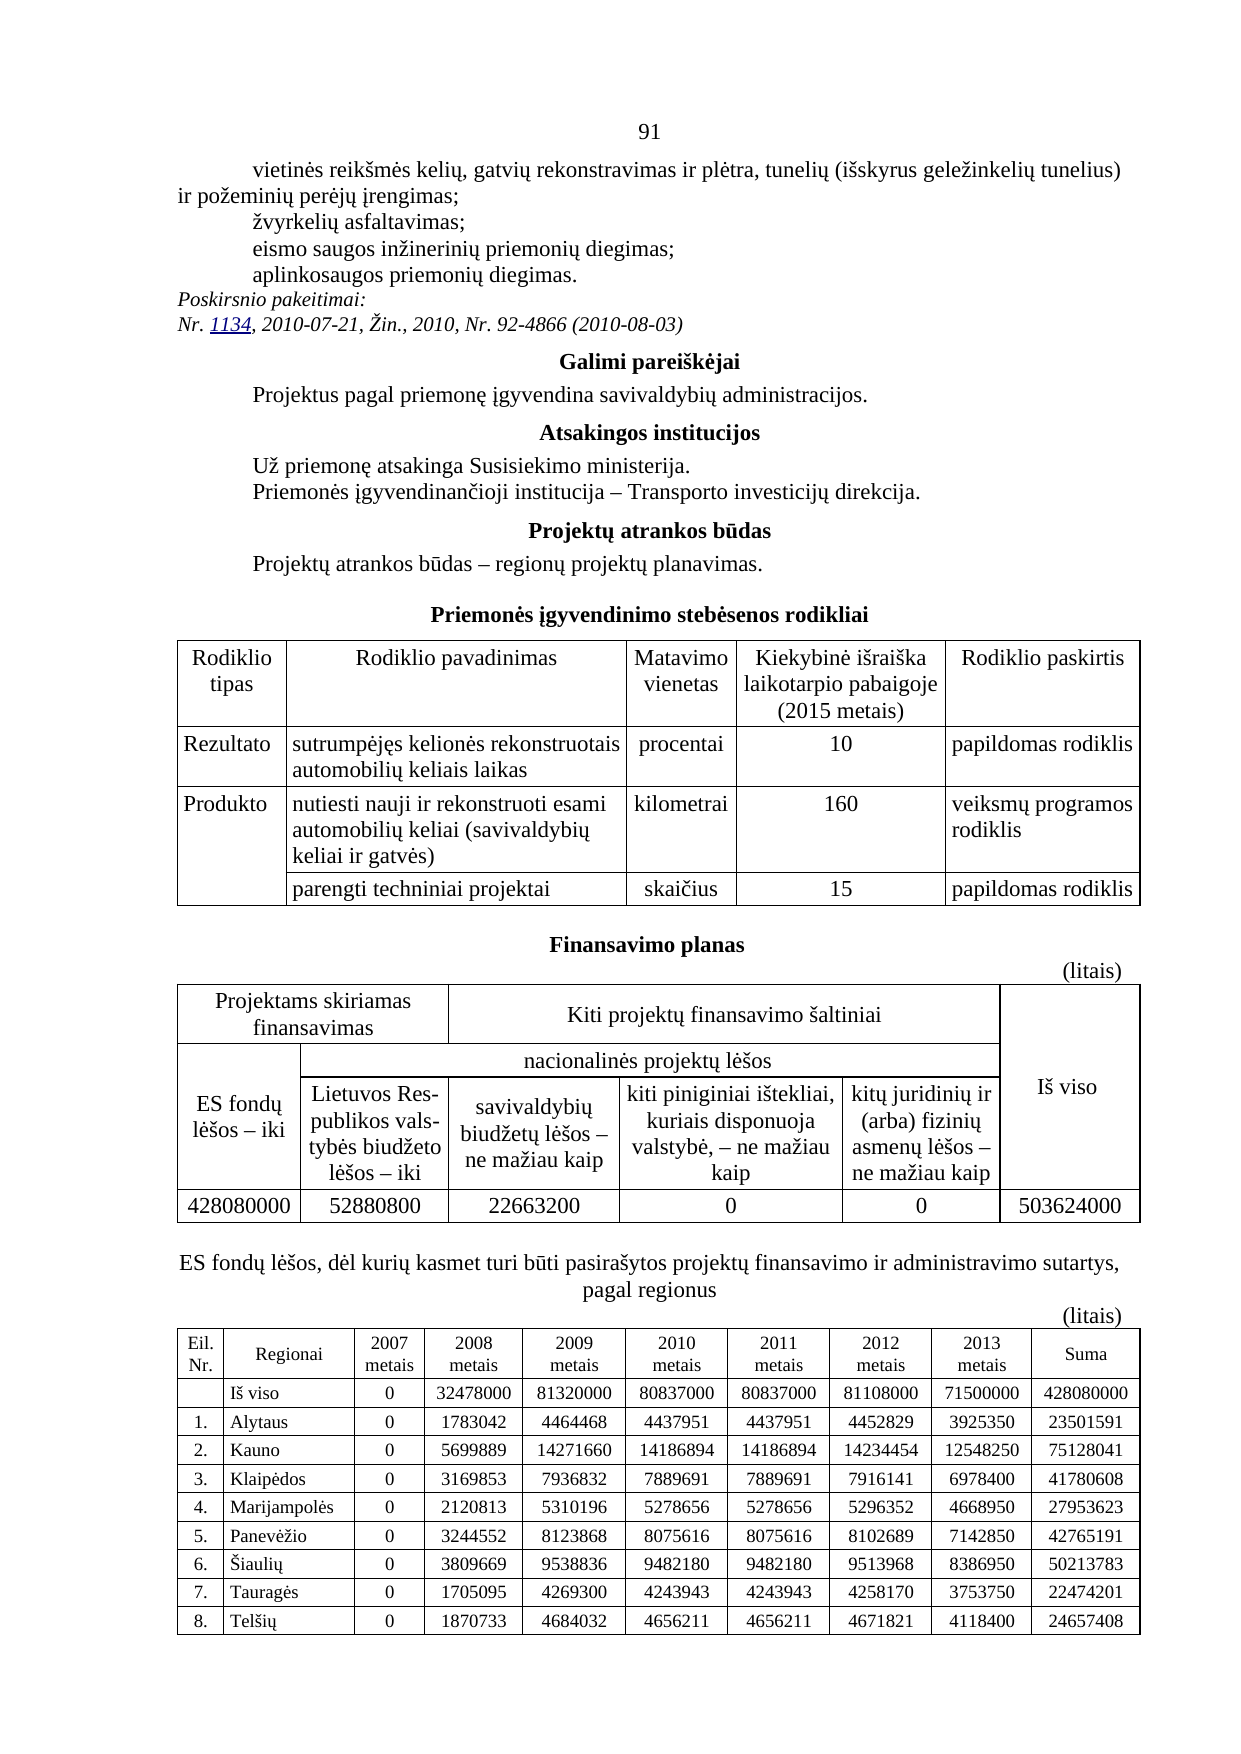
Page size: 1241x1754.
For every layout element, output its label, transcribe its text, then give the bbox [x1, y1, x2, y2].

text (litais) [177, 957, 1122, 983]
table_cell 6978400 [932, 1465, 1031, 1492]
table_cell 0 [843, 1190, 999, 1222]
table_cell 0 [355, 1522, 424, 1549]
table_cell 5296352 [830, 1493, 931, 1521]
table_cell 5278656 [626, 1493, 727, 1521]
table_cell 4243943 [728, 1579, 829, 1606]
table_cell [178, 1379, 223, 1407]
table_cell 2120813 [425, 1493, 522, 1521]
text žvyrkelių asfaltavimas; [177, 208, 1122, 235]
table_cell 160 [737, 787, 945, 872]
table_cell savivaldybių biudžetų lėšos – ne mažiau kaip [449, 1078, 619, 1189]
table_cell 0 [355, 1579, 424, 1606]
text Galimi pareiškėjai [177, 348, 1122, 374]
table_cell Panevėžio [224, 1522, 354, 1549]
table_cell 428080000 [1032, 1379, 1139, 1407]
table_cell 503624000 [1001, 1190, 1139, 1222]
table_header Suma [1032, 1329, 1139, 1378]
table_cell 0 [355, 1465, 424, 1492]
table_cell 0 [355, 1436, 424, 1464]
table_header 2011 metais [728, 1329, 829, 1378]
table_cell 428080000 [178, 1190, 300, 1222]
table_cell 3. [178, 1465, 223, 1492]
table_cell 80837000 [728, 1379, 829, 1407]
table_cell 3925350 [932, 1408, 1031, 1435]
table_cell 6. [178, 1550, 223, 1577]
table_cell Marijampolės [224, 1493, 354, 1521]
text Projektų atrankos būdas – regionų projektų planavimas. [177, 550, 1122, 576]
text Priemonės įgyvendinimo stebėsenos rodikliai [177, 601, 1122, 628]
table_cell 9482180 [728, 1550, 829, 1577]
table_cell 4437951 [728, 1408, 829, 1435]
table_cell 7916141 [830, 1465, 931, 1492]
table_cell sutrumpėjęs kelionės rekonstruotais automobilių keliais laikas [287, 727, 626, 786]
table_cell 50213783 [1032, 1550, 1139, 1577]
table_cell 1705095 [425, 1579, 522, 1606]
table_header Projektams skiriamas finansavimas [178, 985, 448, 1043]
text Už priemonę atsakinga Susisiekimo ministerija. [177, 452, 1122, 478]
table_header Kiekybinė išraiška laikotarpio pabaigoje (2015 metais) [737, 641, 945, 726]
table_header Iš viso [1001, 985, 1139, 1189]
text ES fondų lėšos, dėl kurių kasmet turi būti pasirašytos projektų finansavimo ir administravimo sutartys, pagal regionus [177, 1249, 1122, 1302]
text eismo saugos inžinerinių priemonių diegimas; [177, 235, 1122, 261]
table_cell 4684032 [523, 1607, 625, 1634]
table_cell 1870733 [425, 1607, 522, 1634]
table_cell 7936832 [523, 1465, 625, 1492]
table_cell nutiesti nauji ir rekonstruoti esami automobilių keliai (savivaldybių keliai ir gatvės) [287, 787, 626, 872]
text aplinkosaugos priemonių diegimas. [177, 261, 1122, 287]
table_cell 71500000 [932, 1379, 1031, 1407]
table_cell 27953623 [1032, 1493, 1139, 1521]
table_cell Lietuvos Res­publikos vals­tybės biudžeto lėšos – iki [301, 1078, 448, 1189]
table_cell 0 [620, 1190, 842, 1222]
table_cell 14186894 [728, 1436, 829, 1464]
text vietinės reikšmės kelių, gatvių rekonstravimas ir plėtra, tunelių (išskyrus geležinkelių tunelius) ir požeminių perėjų įrengimas; [177, 156, 1122, 208]
table_cell 75128041 [1032, 1436, 1139, 1464]
table_cell 0 [355, 1550, 424, 1577]
table_cell 8102689 [830, 1522, 931, 1549]
table_cell Klaipėdos [224, 1465, 354, 1492]
table_header Rodiklio paskirtis [946, 641, 1139, 726]
table_cell 14186894 [626, 1436, 727, 1464]
table_cell 4656211 [626, 1607, 727, 1634]
table_cell Kauno [224, 1436, 354, 1464]
table_header Rodiklio tipas [178, 641, 286, 726]
table_header 2012 metais [830, 1329, 931, 1378]
table_cell 12548250 [932, 1436, 1031, 1464]
table_cell 2. [178, 1436, 223, 1464]
table_cell Alytaus [224, 1408, 354, 1435]
table_cell 9538836 [523, 1550, 625, 1577]
table_cell 5278656 [728, 1493, 829, 1521]
text (litais) [177, 1302, 1122, 1328]
text Projektus pagal priemonę įgyvendina savivaldybių administracijos. [177, 381, 1122, 407]
text Poskirsnio pakeitimai: [177, 287, 1122, 311]
table_cell papildomas rodiklis [946, 727, 1139, 786]
table_cell 8123868 [523, 1522, 625, 1549]
table_cell 0 [355, 1607, 424, 1634]
table_header 2010 metais [626, 1329, 727, 1378]
table_cell 8. [178, 1607, 223, 1634]
text Finansavimo planas [177, 931, 1122, 957]
table_cell 9482180 [626, 1550, 727, 1577]
text Projektų atrankos būdas [177, 517, 1122, 544]
table_cell 1. [178, 1408, 223, 1435]
table_cell 7. [178, 1579, 223, 1606]
table_cell ES fondų lėšos – iki [178, 1044, 300, 1189]
table_cell 52880800 [301, 1190, 448, 1222]
table_cell 15 [737, 873, 945, 905]
table_cell kitų juridinių ir (arba) fizinių asmenų lėšos – ne mažiau kaip [843, 1078, 999, 1189]
table_header 2013 metais [932, 1329, 1031, 1378]
table_cell 4258170 [830, 1579, 931, 1606]
table_cell parengti techniniai projektai [287, 873, 626, 905]
table_cell 0 [355, 1379, 424, 1407]
table_cell 8075616 [626, 1522, 727, 1549]
table_cell 3809669 [425, 1550, 522, 1577]
table_cell 4668950 [932, 1493, 1031, 1521]
table_cell 3244552 [425, 1522, 522, 1549]
table_cell kilometrai [627, 787, 736, 872]
table_cell 4656211 [728, 1607, 829, 1634]
table_cell 4464468 [523, 1408, 625, 1435]
table_cell 0 [355, 1408, 424, 1435]
table_cell 14234454 [830, 1436, 931, 1464]
table_cell 9513968 [830, 1550, 931, 1577]
table_cell 22663200 [449, 1190, 619, 1222]
table_cell 3753750 [932, 1579, 1031, 1606]
table_header 2008 metais [425, 1329, 522, 1378]
table_header Eil. Nr. [178, 1329, 223, 1378]
table_cell 10 [737, 727, 945, 786]
text Priemonės įgyvendinančioji institucija – Transporto investicijų direkcija. [177, 478, 1122, 505]
table_cell veiksmų programos rodiklis [946, 787, 1139, 872]
text Nr. 1134, 2010-07-21, Žin., 2010, Nr. 92-4866 (2010-08-03) [177, 311, 1122, 336]
table_cell papildomas rodiklis [946, 873, 1139, 905]
table_cell 7142850 [932, 1522, 1031, 1549]
table_cell 1783042 [425, 1408, 522, 1435]
table_header Regionai [224, 1329, 354, 1378]
table_cell 0 [355, 1493, 424, 1521]
table_cell Tauragės [224, 1579, 354, 1606]
table_cell 4269300 [523, 1579, 625, 1606]
table_cell 32478000 [425, 1379, 522, 1407]
table_cell 41780608 [1032, 1465, 1139, 1492]
table_cell 8075616 [728, 1522, 829, 1549]
table_cell 14271660 [523, 1436, 625, 1464]
table_cell Iš viso [224, 1379, 354, 1407]
table_cell 23501591 [1032, 1408, 1139, 1435]
table_cell Produkto [178, 787, 286, 905]
table_cell 4437951 [626, 1408, 727, 1435]
table_cell procentai [627, 727, 736, 786]
text Atsakingos institucijos [177, 419, 1122, 446]
table_header Matavimo vienetas [627, 641, 736, 726]
table_header Kiti projektų finansavimo šaltiniai [449, 985, 999, 1043]
table_cell 4. [178, 1493, 223, 1521]
table_cell kiti piniginiai ištekliai, kuriais disponuoja valstybė, – ne mažiau kaip [620, 1078, 842, 1189]
table_cell 7889691 [728, 1465, 829, 1492]
table_cell 4118400 [932, 1607, 1031, 1634]
table_header 2009 metais [523, 1329, 625, 1378]
table_cell Telšių [224, 1607, 354, 1634]
table_cell 22474201 [1032, 1579, 1139, 1606]
table_cell skaičius [627, 873, 736, 905]
table_cell 80837000 [626, 1379, 727, 1407]
table_cell 4243943 [626, 1579, 727, 1606]
table_cell 42765191 [1032, 1522, 1139, 1549]
table_cell Rezultato [178, 727, 286, 786]
table_cell 81320000 [523, 1379, 625, 1407]
table_cell nacionalinės projektų lėšos [301, 1044, 999, 1076]
table_cell 4452829 [830, 1408, 931, 1435]
table_cell 24657408 [1032, 1607, 1139, 1634]
table_header Rodiklio pavadinimas [287, 641, 626, 726]
table_cell 5310196 [523, 1493, 625, 1521]
table_cell 7889691 [626, 1465, 727, 1492]
table_cell 81108000 [830, 1379, 931, 1407]
table_cell 5699889 [425, 1436, 522, 1464]
table_cell 8386950 [932, 1550, 1031, 1577]
table_cell 4671821 [830, 1607, 931, 1634]
table_header 2007 metais [355, 1329, 424, 1378]
table_cell 5. [178, 1522, 223, 1549]
table_cell 3169853 [425, 1465, 522, 1492]
table_cell Šiaulių [224, 1550, 354, 1577]
